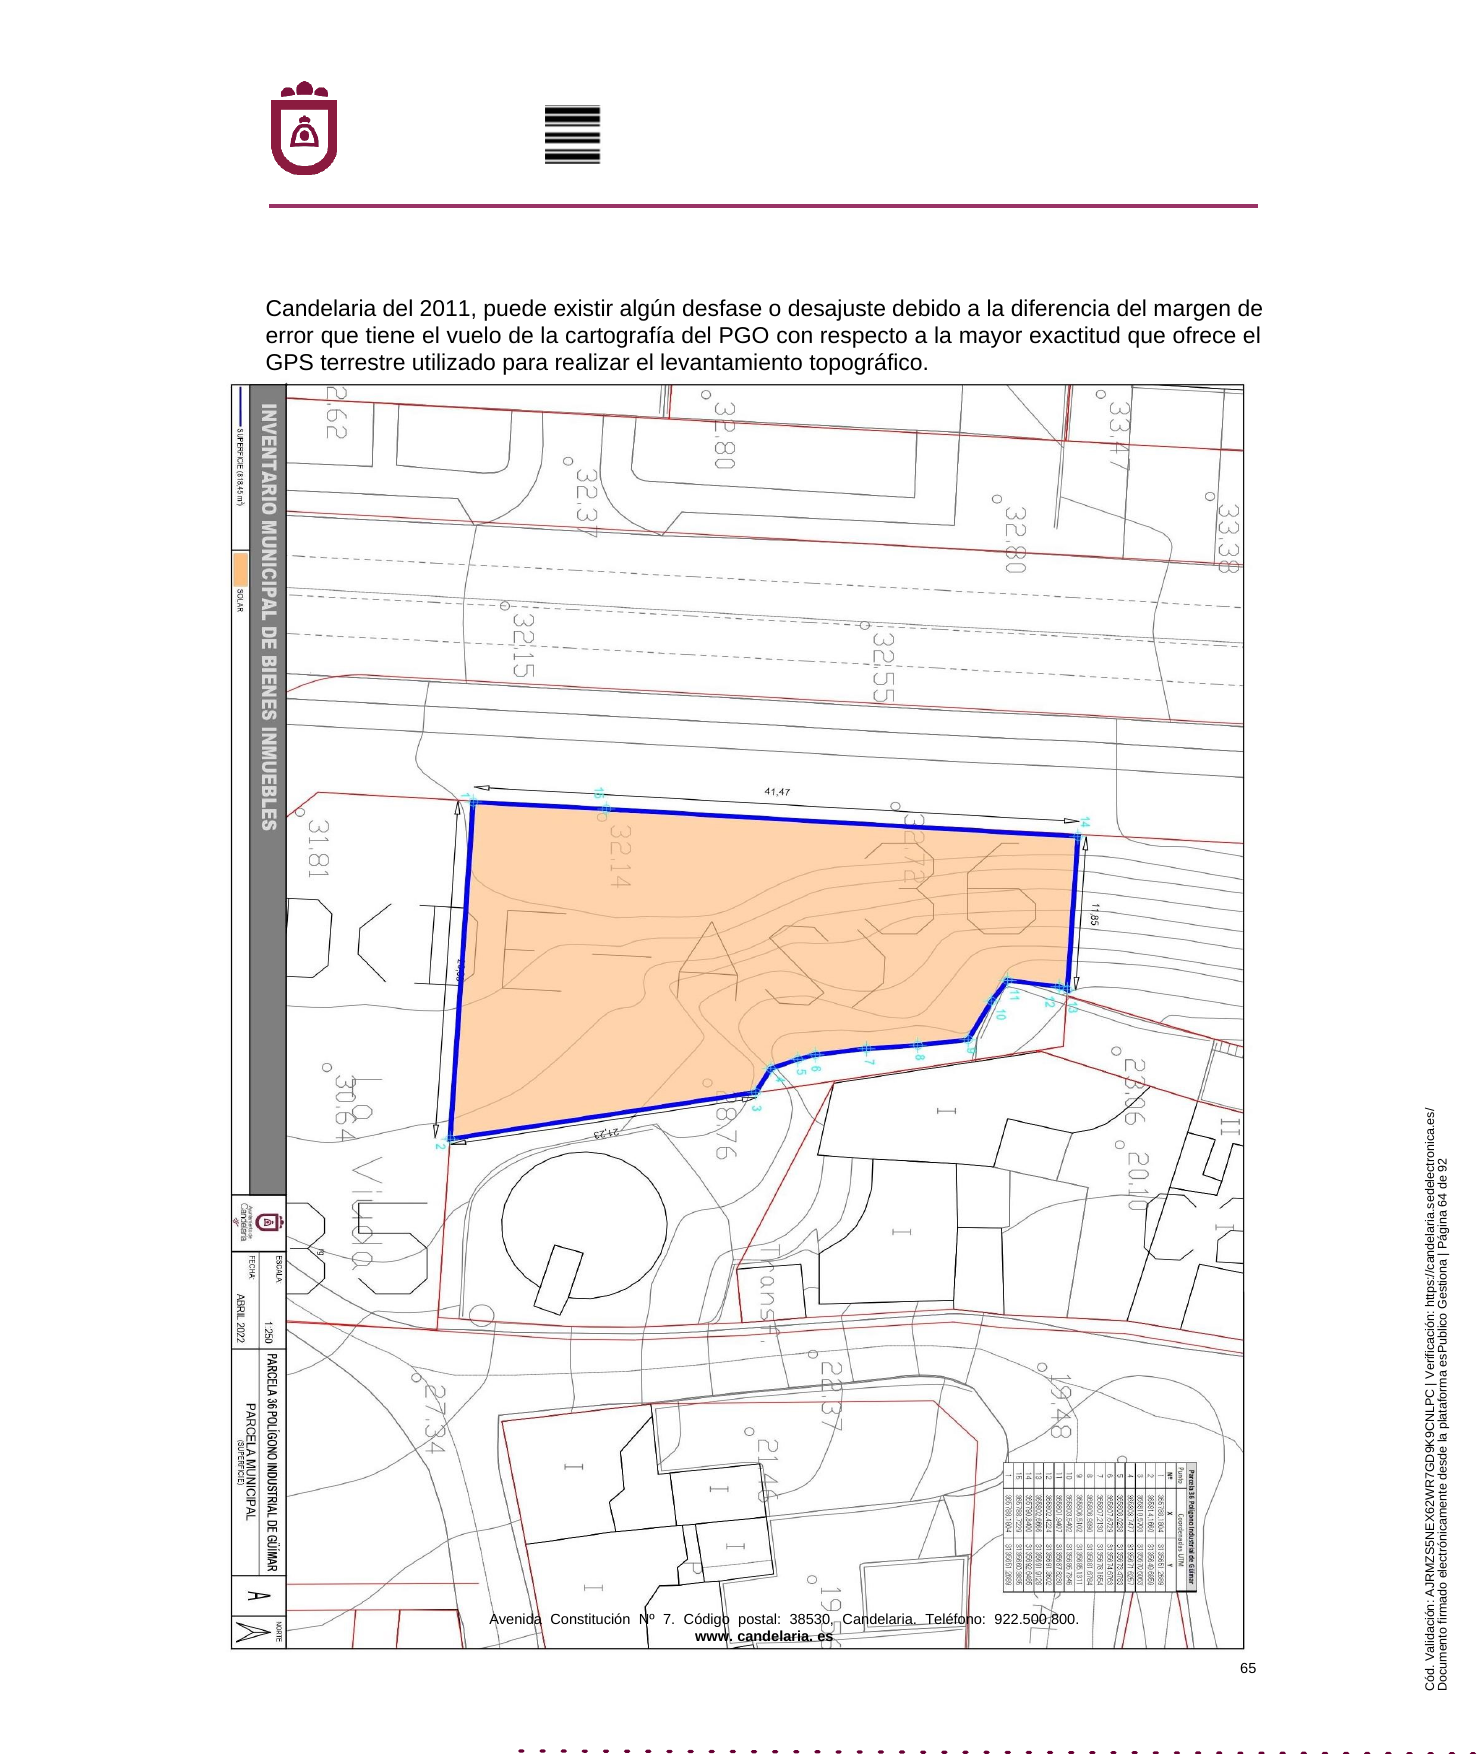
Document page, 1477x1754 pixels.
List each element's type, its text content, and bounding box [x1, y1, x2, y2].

text Candelaria del 2011, puede existir algún desfase o desajuste debido a la diferencia del margen de error que tiene el vuelo de la cartografía del PGO con respecto a la mayor exactitud que ofrece el GPS terrestre utilizado para realizar el levantamiento topográfico. [264, 295, 1263, 375]
